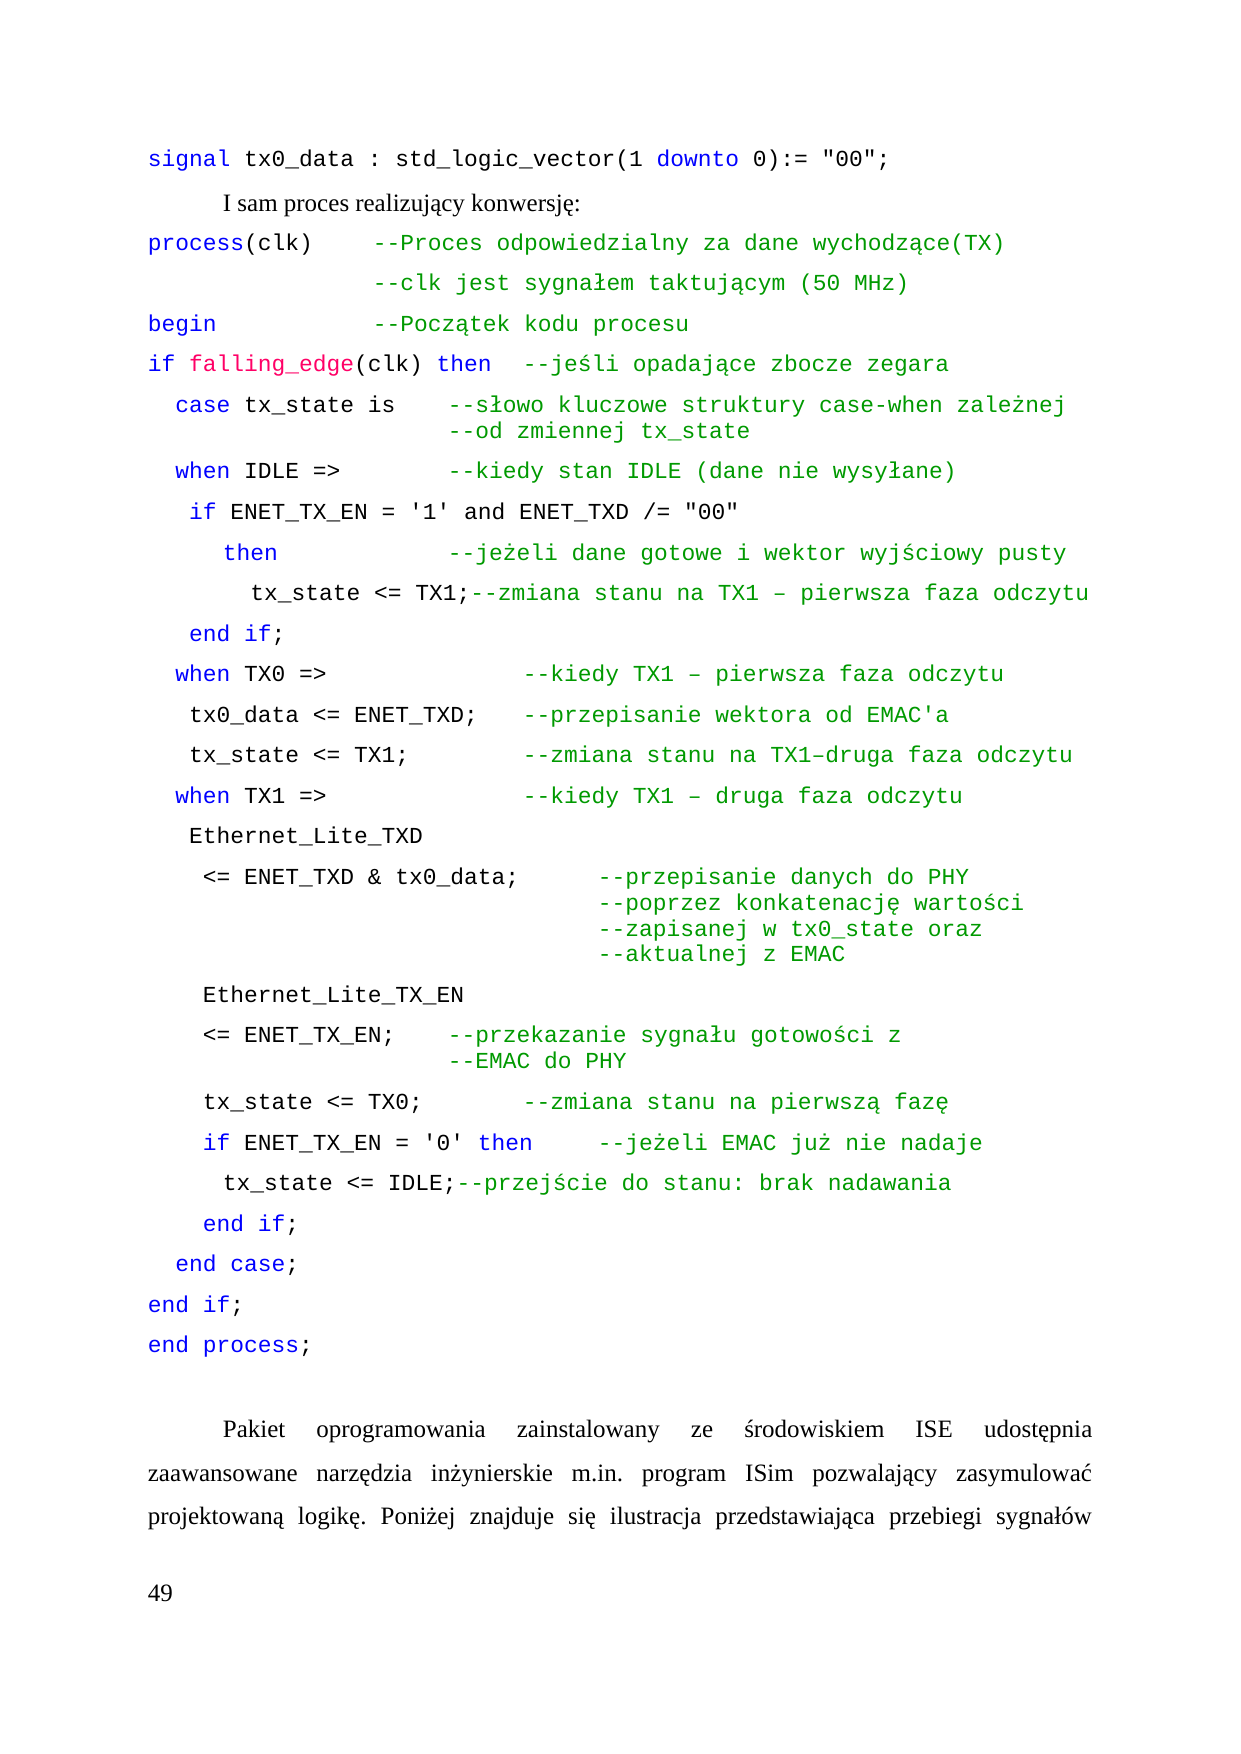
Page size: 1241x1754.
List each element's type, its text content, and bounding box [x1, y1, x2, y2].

text tx_state <= TX0; --zmiana stanu na pierwszą fazę [148, 1090, 1093, 1116]
text if ENET_TX_EN = '0' then --jeżeli EMAC już nie nadaje [148, 1131, 1093, 1157]
text when TX1 => --kiedy TX1 – druga faza odczytu [148, 784, 1093, 810]
text end process; [148, 1333, 1093, 1359]
text Ethernet_Lite_TX_EN [148, 983, 1093, 1009]
text Ethernet_Lite_TXD [148, 824, 1093, 850]
text if ENET_TX_EN = '1' and ENET_TXD /= "00" [148, 500, 1093, 526]
text case tx_state is --słowo kluczowe struktury case-when zależnej --od zmiennej tx_state [148, 393, 1093, 445]
text if falling_edge(clk) then --jeśli opadające zbocze zegara [148, 353, 1093, 379]
text end if; [148, 622, 1093, 648]
text Pakiet oprogramowania zainstalowany ze środowiskiem ISE udostępnia zaawansowane narzędzia inżynierskie m.in. program ISim pozwalający zasymulować projektowaną logikę. Poniżej znajduje się ilustracja przedstawiająca przebiegi sygnałów [148, 1414, 1093, 1529]
text end if; [148, 1293, 1093, 1319]
text <= ENET_TXD & tx0_data; --przepisanie danych do PHY --poprzez konkatenację wartości --zapisanej w tx0_state oraz --aktualnej z EMAC [148, 865, 1093, 969]
text when TX0 => --kiedy TX1 – pierwsza faza odczytu [148, 662, 1093, 688]
text <= ENET_TX_EN; --przekazanie sygnału gotowości z --EMAC do PHY [148, 1024, 1093, 1076]
text begin --Początek kodu procesu [148, 312, 1093, 338]
text then --jeżeli dane gotowe i wektor wyjściowy pusty [148, 541, 1093, 567]
text tx0_data <= ENET_TXD; --przepisanie wektora od EMAC'a [148, 703, 1093, 729]
text I sam proces realizujący konwersję: [148, 188, 1093, 217]
text end if; [148, 1212, 1093, 1238]
text --clk jest sygnałem taktującym (50 MHz) [148, 272, 1093, 298]
text tx_state <= IDLE;--przejście do stanu: brak nadawania [148, 1171, 1093, 1197]
text tx_state <= TX1; --zmiana stanu na TX1–druga faza odczytu [148, 743, 1093, 769]
text signal tx0_data : std_logic_vector(1 downto 0):= "00"; [148, 148, 1093, 173]
text process(clk) --Proces odpowiedzialny za dane wychodzące(TX) [148, 231, 1093, 257]
text tx_state <= TX1;--zmiana stanu na TX1 – pierwsza faza odczytu [148, 581, 1093, 607]
text end case; [148, 1252, 1093, 1278]
text when IDLE => --kiedy stan IDLE (dane nie wysyłane) [148, 460, 1093, 486]
